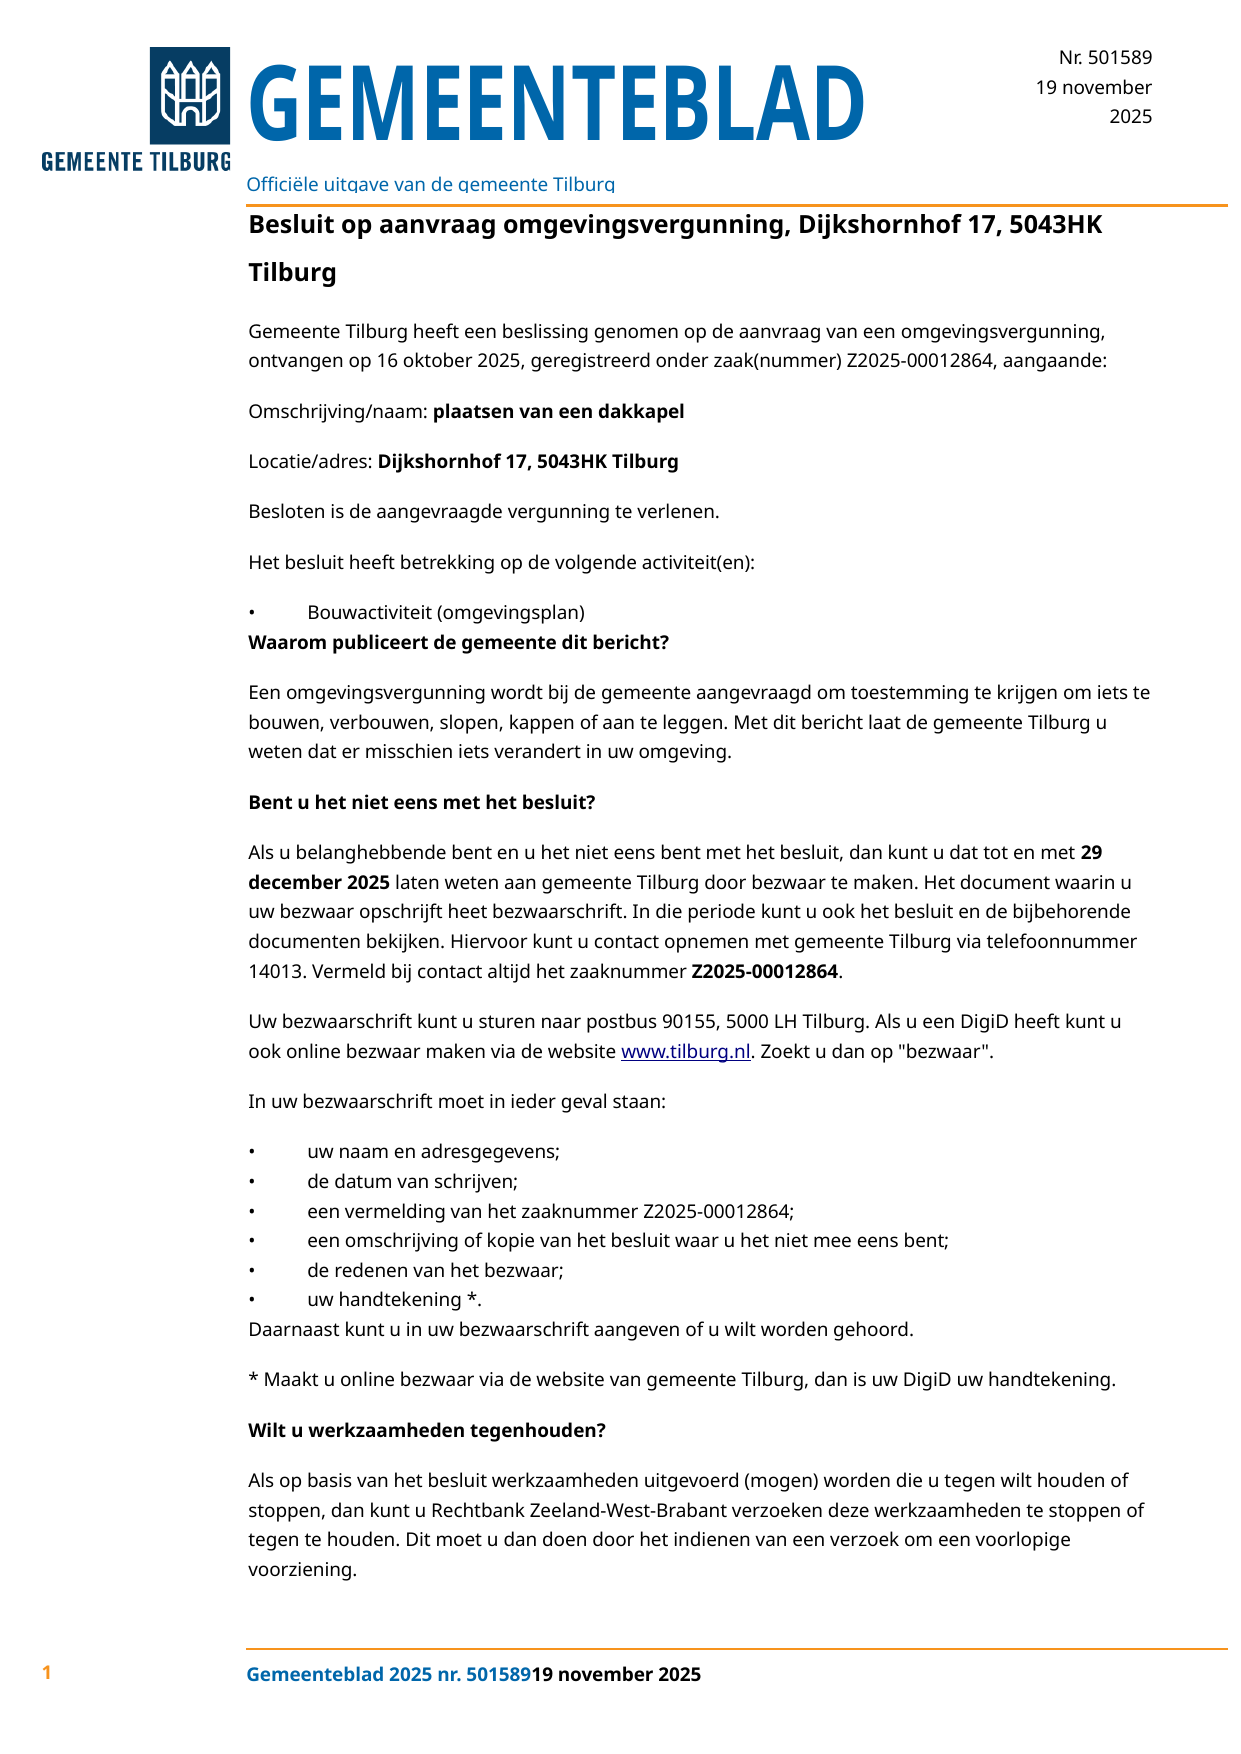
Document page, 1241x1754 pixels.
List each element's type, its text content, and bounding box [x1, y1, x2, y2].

picture [41, 47, 231, 172]
list de datum van schrijven; [248, 1168, 1152, 1194]
text Besluit op aanvraag omgevingsvergunning, Dijkshornhof 17, 5043HK Tilburg [248, 207, 1152, 288]
text Gemeente Tilburg heeft een beslissing genomen op de aanvraag van een omgevingsvergunning, ontvangen op 16 oktober 2025, geregistreerd onder zaak(nummer) Z2025-00012864, aangaande: [248, 318, 1152, 373]
text Uw bezwaarschrift kunt u sturen naar postbus 90155, 5000 LH Tilburg. Als u een DigiD heeft kunt u ook online bezwaar maken via de website www.tilburg.nl. Zoekt u dan op "bezwaar". [248, 1008, 1152, 1064]
text In uw bezwaarschrift moet in ieder geval staan: [248, 1088, 1152, 1114]
text Een omgevingsvergunning wordt bij de gemeente aangevraagd om toestemming te krijgen om iets te bouwen, verbouwen, slopen, kappen of aan te leggen. Met dit bericht laat de gemeente Tilburg u weten dat er misschien iets verandert in uw omgeving. [248, 679, 1152, 764]
list uw handtekening *. [248, 1287, 1152, 1312]
text Wilt u werkzaamheden tegenhouden? [248, 1417, 1152, 1443]
list een omschrijving of kopie van het besluit waar u het niet mee eens bent; [248, 1227, 1152, 1253]
list uw naam en adresgegevens; [248, 1139, 1152, 1164]
text Locatie/adres: Dijkshornhof 17, 5043HK Tilburg [248, 448, 1152, 474]
text Omschrijving/naam: plaatsen van een dakkapel [248, 398, 1152, 424]
list een vermelding van het zaaknummer Z2025-00012864; [248, 1198, 1152, 1224]
list de redenen van het bezwaar; [248, 1257, 1152, 1283]
text Als op basis van het besluit werkzaamheden uitgevoerd (mogen) worden die u tegen wilt houden of stoppen, dan kunt u Rechtbank Zeeland-West-Brabant verzoeken deze werkzaamheden te stoppen of tegen te houden. Dit moet u dan doen door het indienen van een verzoek om een voorlopige voorziening. [248, 1467, 1152, 1582]
text Waarom publiceert de gemeente dit bericht? [248, 629, 1152, 655]
text Daarnaast kunt u in uw bezwaarschrift aangeven of u wilt worden gehoord. [248, 1316, 1152, 1342]
text Als u belanghebbende bent en u het niet eens bent met het besluit, dan kunt u dat tot en met 29 december 2025 laten weten aan gemeente Tilburg door bezwaar te maken. Het document waarin u uw bezwaar opschrijft heet bezwaarschrift. In die periode kunt u ook het besluit en de bijbehorende documenten bekijken. Hiervoor kunt u contact opnemen met gemeente Tilburg via telefoonnummer 14013. Vermeld bij contact altijd het zaaknummer Z2025-00012864. [248, 839, 1152, 984]
text Bent u het niet eens met het besluit? [248, 789, 1152, 815]
text Besloten is de aangevraagde vergunning te verlenen. [248, 499, 1152, 524]
text * Maakt u online bezwaar via de website van gemeente Tilburg, dan is uw DigiD uw handtekening. [248, 1367, 1152, 1392]
list Bouwactiviteit (omgevingsplan) [248, 599, 1152, 625]
text Het besluit heeft betrekking op de volgende activiteit(en): [248, 549, 1152, 575]
